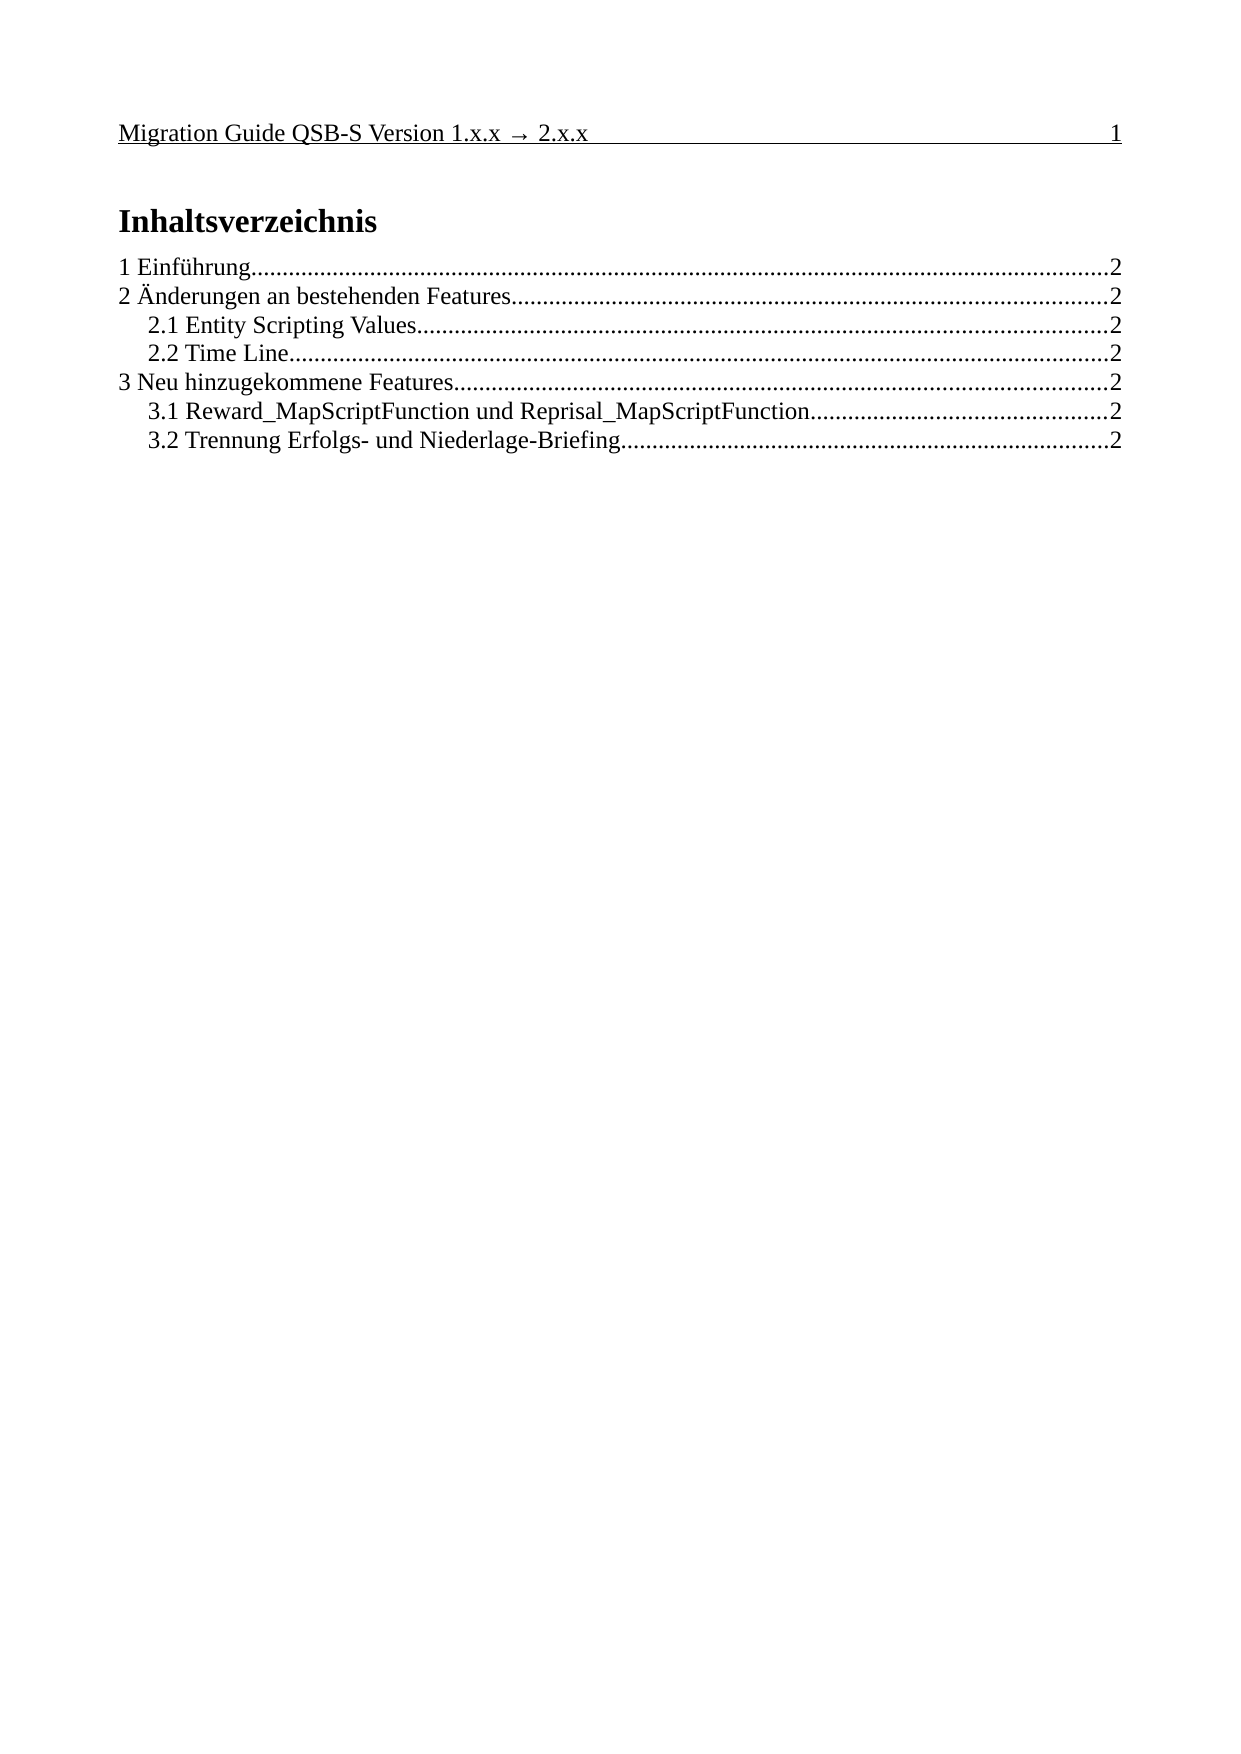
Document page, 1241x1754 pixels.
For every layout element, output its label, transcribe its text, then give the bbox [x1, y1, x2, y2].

text 3.2 Trennung Erfolgs- und Niederlage-Briefing 2 [148, 425, 1122, 453]
text 2.2 Time Line 2 [148, 338, 1122, 367]
text 3 Neu hinzugekommene Features 2 [118, 367, 1122, 396]
text 1 Einführung 2 [118, 252, 1122, 281]
text 2.1 Entity Scripting Values 2 [148, 310, 1122, 338]
text 3.1 Reward_MapScriptFunction und Reprisal_MapScriptFunction 2 [148, 396, 1122, 425]
subtitle Inhaltsverzeichnis [118, 201, 1122, 240]
text 2 Änderungen an bestehenden Features 2 [118, 281, 1122, 310]
